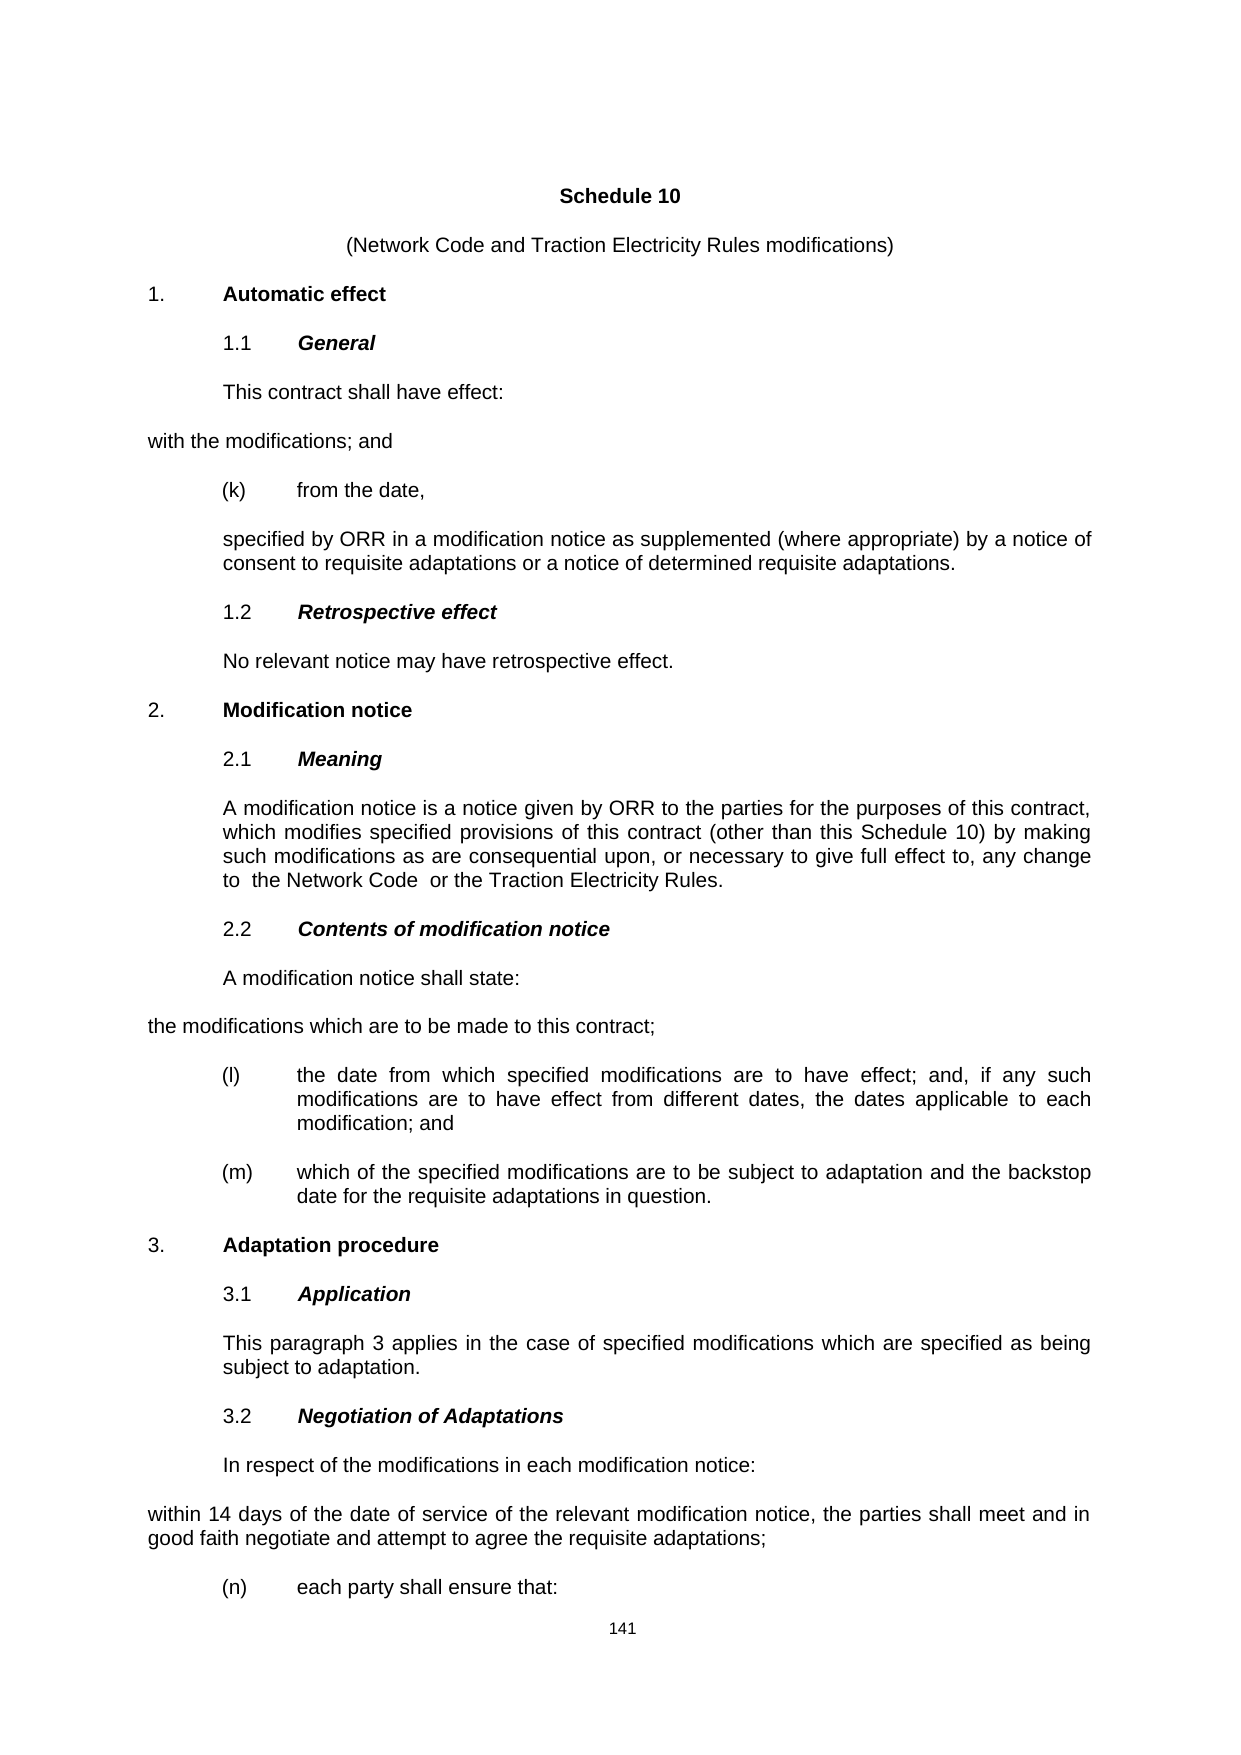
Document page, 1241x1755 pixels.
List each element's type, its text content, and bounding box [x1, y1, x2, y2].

list Contents of modification notice [223, 916, 1093, 940]
text specified by ORR in a modification notice as supplemented (where appropriate) by a notice of consent to requisite adaptations or a notice of determined requisite adaptations. [223, 527, 1093, 575]
subtitle from the date, [222, 478, 1093, 502]
list Modification notice [148, 698, 1093, 722]
list General [223, 331, 1093, 355]
list Application [223, 1282, 1093, 1306]
subtitle the date from which specified modifications are to have effect; and, if any such modifications are to have effect from different dates, the dates applicable to each modification; and [222, 1063, 1093, 1135]
subtitle with the modifications; and [148, 429, 1093, 453]
list Retrospective effect [223, 600, 1093, 624]
list Schedule 10 [148, 184, 1093, 208]
list Automatic effect [148, 282, 1093, 306]
subtitle each party shall ensure that: [222, 1575, 1093, 1599]
text (Network Code and Traction Electricity Rules modifications) [148, 233, 1093, 257]
subtitle within 14 days of the date of service of the relevant modification notice, the parties shall meet and in good faith negotiate and attempt to agree the requisite adaptations; [148, 1502, 1093, 1550]
list Negotiation of Adaptations [223, 1404, 1093, 1428]
subtitle which of the specified modifications are to be subject to adaptation and the backstop date for the requisite adaptations in question. [222, 1160, 1093, 1208]
text This paragraph 3 applies in the case of specified modifications which are specified as being subject to adaptation. [223, 1331, 1093, 1379]
text This contract shall have effect: [223, 380, 1093, 404]
text A modification notice shall state: [223, 965, 1093, 989]
text No relevant notice may have retrospective effect. [223, 649, 1093, 673]
list Adaptation procedure [148, 1233, 1093, 1257]
text A modification notice is a notice given by ORR to the parties for the purposes of this contract, which modifies specified provisions of this contract (other than this Schedule 10) by making such modifications as are consequential upon, or necessary to give full effect to, any change to the Network Code or the Traction Electricity Rules. [223, 796, 1093, 891]
list Meaning [223, 747, 1093, 771]
subtitle the modifications which are to be made to this contract; [148, 1014, 1093, 1038]
text In respect of the modifications in each modification notice: [223, 1453, 1093, 1477]
